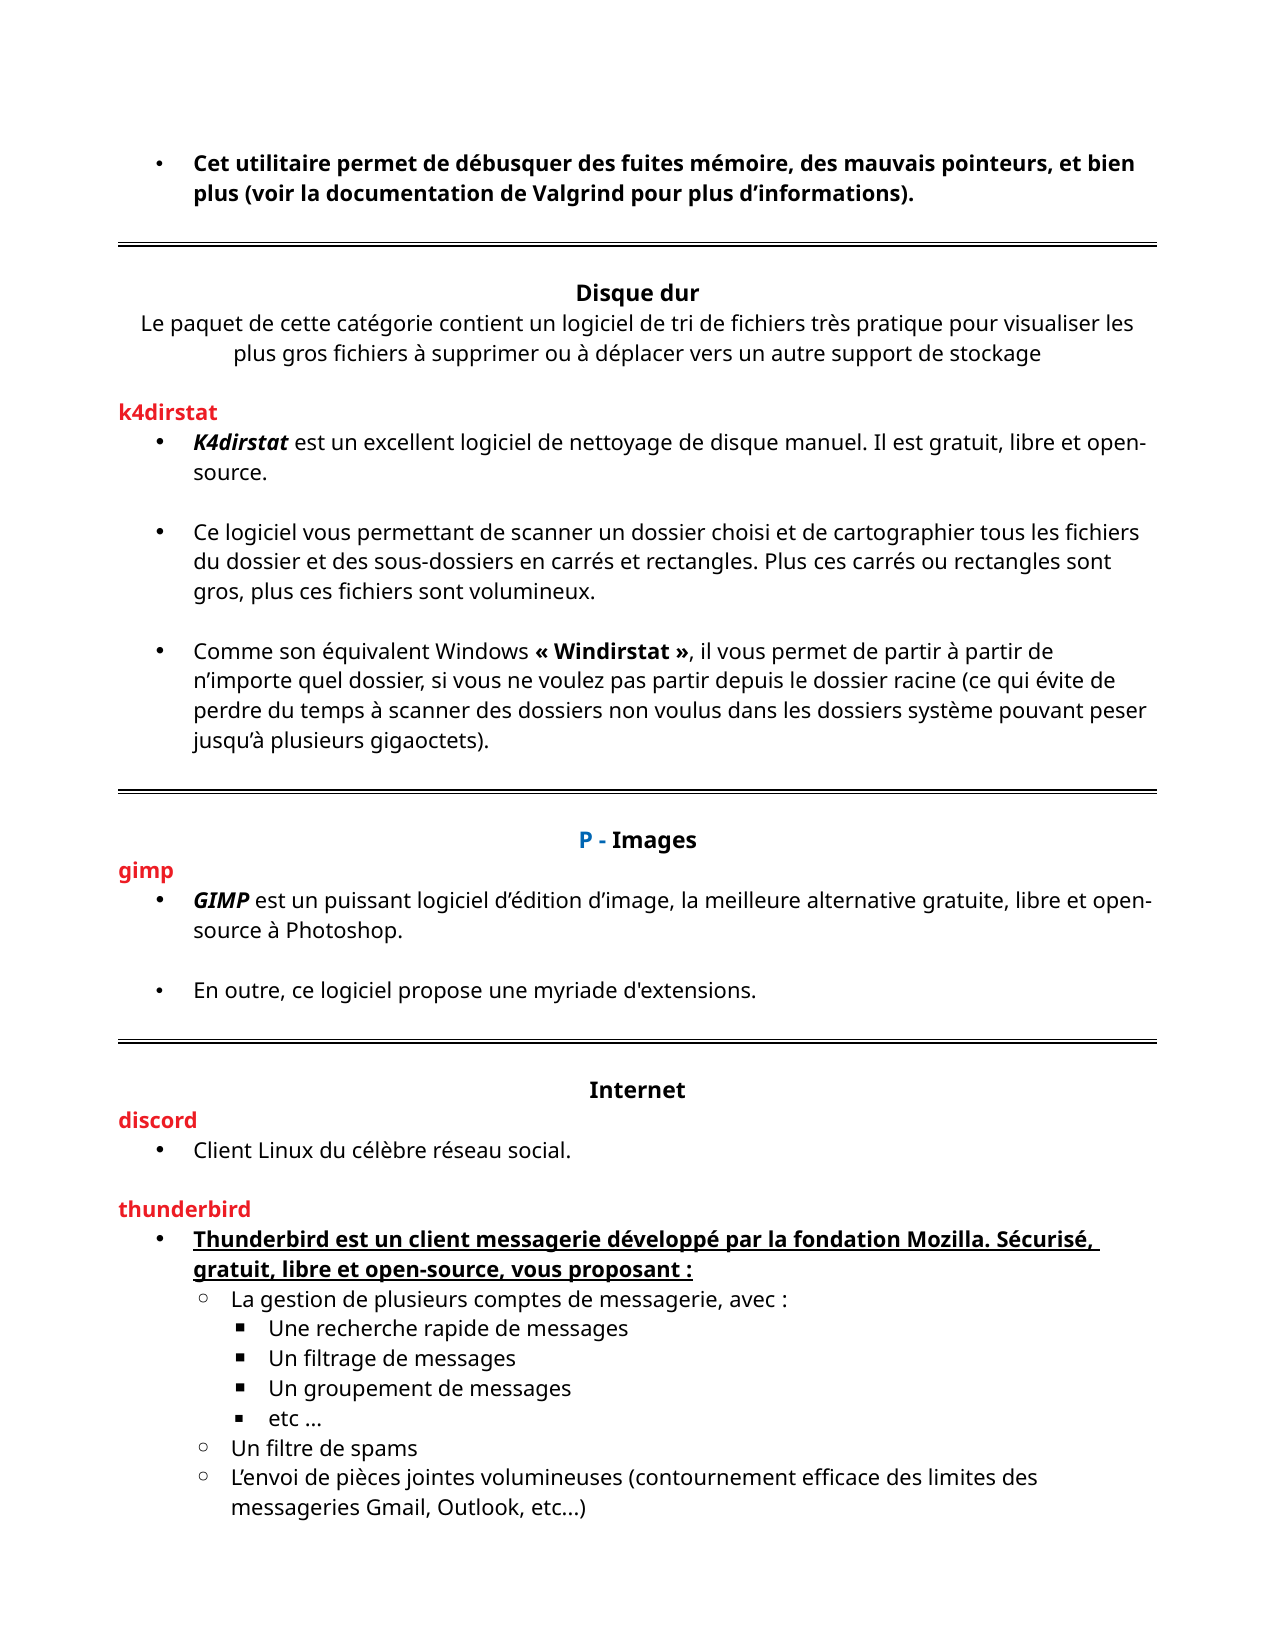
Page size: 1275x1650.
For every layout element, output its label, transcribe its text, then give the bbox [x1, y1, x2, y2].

list La gestion de plusieurs comptes de messagerie, avec : [193, 1284, 1157, 1313]
list L’envoi de pièces jointes volumineuses (contournement efficace des limites des messageries Gmail, Outlook, etc...) [193, 1462, 1157, 1522]
list Thunderbird est un client messagerie développé par la fondation Mozilla. Sécurisé, gratuit, libre et open-source, vous proposant : [156, 1224, 1157, 1284]
list Comme son équivalent Windows « Windirstat », il vous permet de partir à partir de n’importe quel dossier, si vous ne voulez pas partir depuis le dossier racine (ce qui évite de perdre du temps à scanner des dossiers non voulus dans les dossiers système pouvant peser jusqu’à plusieurs gigaoctets). [156, 636, 1157, 755]
text thunderbird [118, 1194, 1157, 1224]
list Un groupement de messages [231, 1373, 1157, 1403]
list Client Linux du célèbre réseau social. [156, 1135, 1157, 1164]
list Ce logiciel vous permettant de scanner un dossier choisi et de cartographier tous les fichiers du dossier et des sous-dossiers en carrés et rectangles. Plus ces carrés ou rectangles sont gros, plus ces fichiers sont volumineux. [156, 517, 1157, 606]
text Le paquet de cette catégorie contient un logiciel de tri de fichiers très pratique pour visualiser les plus gros fichiers à supprimer ou à déplacer vers un autre support de stockage [118, 308, 1157, 368]
text P - Images [118, 824, 1157, 855]
text Internet [118, 1074, 1157, 1105]
text k4dirstat [118, 397, 1157, 427]
list Un filtre de spams [193, 1433, 1157, 1462]
list En outre, ce logiciel propose une myriade d'extensions. [156, 974, 1157, 1004]
text discord [118, 1105, 1157, 1135]
list GIMP est un puissant logiciel d’édition d’image, la meilleure alternative gratuite, libre et open-source à Photoshop. [156, 885, 1157, 945]
list K4dirstat est un excellent logiciel de nettoyage de disque manuel. Il est gratuit, libre et open-source. [156, 427, 1157, 487]
list Une recherche rapide de messages [231, 1313, 1157, 1343]
list Un filtrage de messages [231, 1343, 1157, 1373]
text Disque dur [118, 277, 1157, 308]
text gimp [118, 855, 1157, 885]
list etc ... [231, 1403, 1157, 1433]
list Cet utilitaire permet de débusquer des fuites mémoire, des mauvais pointeurs, et bien plus (voir la documentation de Valgrind pour plus d’informations). [156, 148, 1157, 207]
